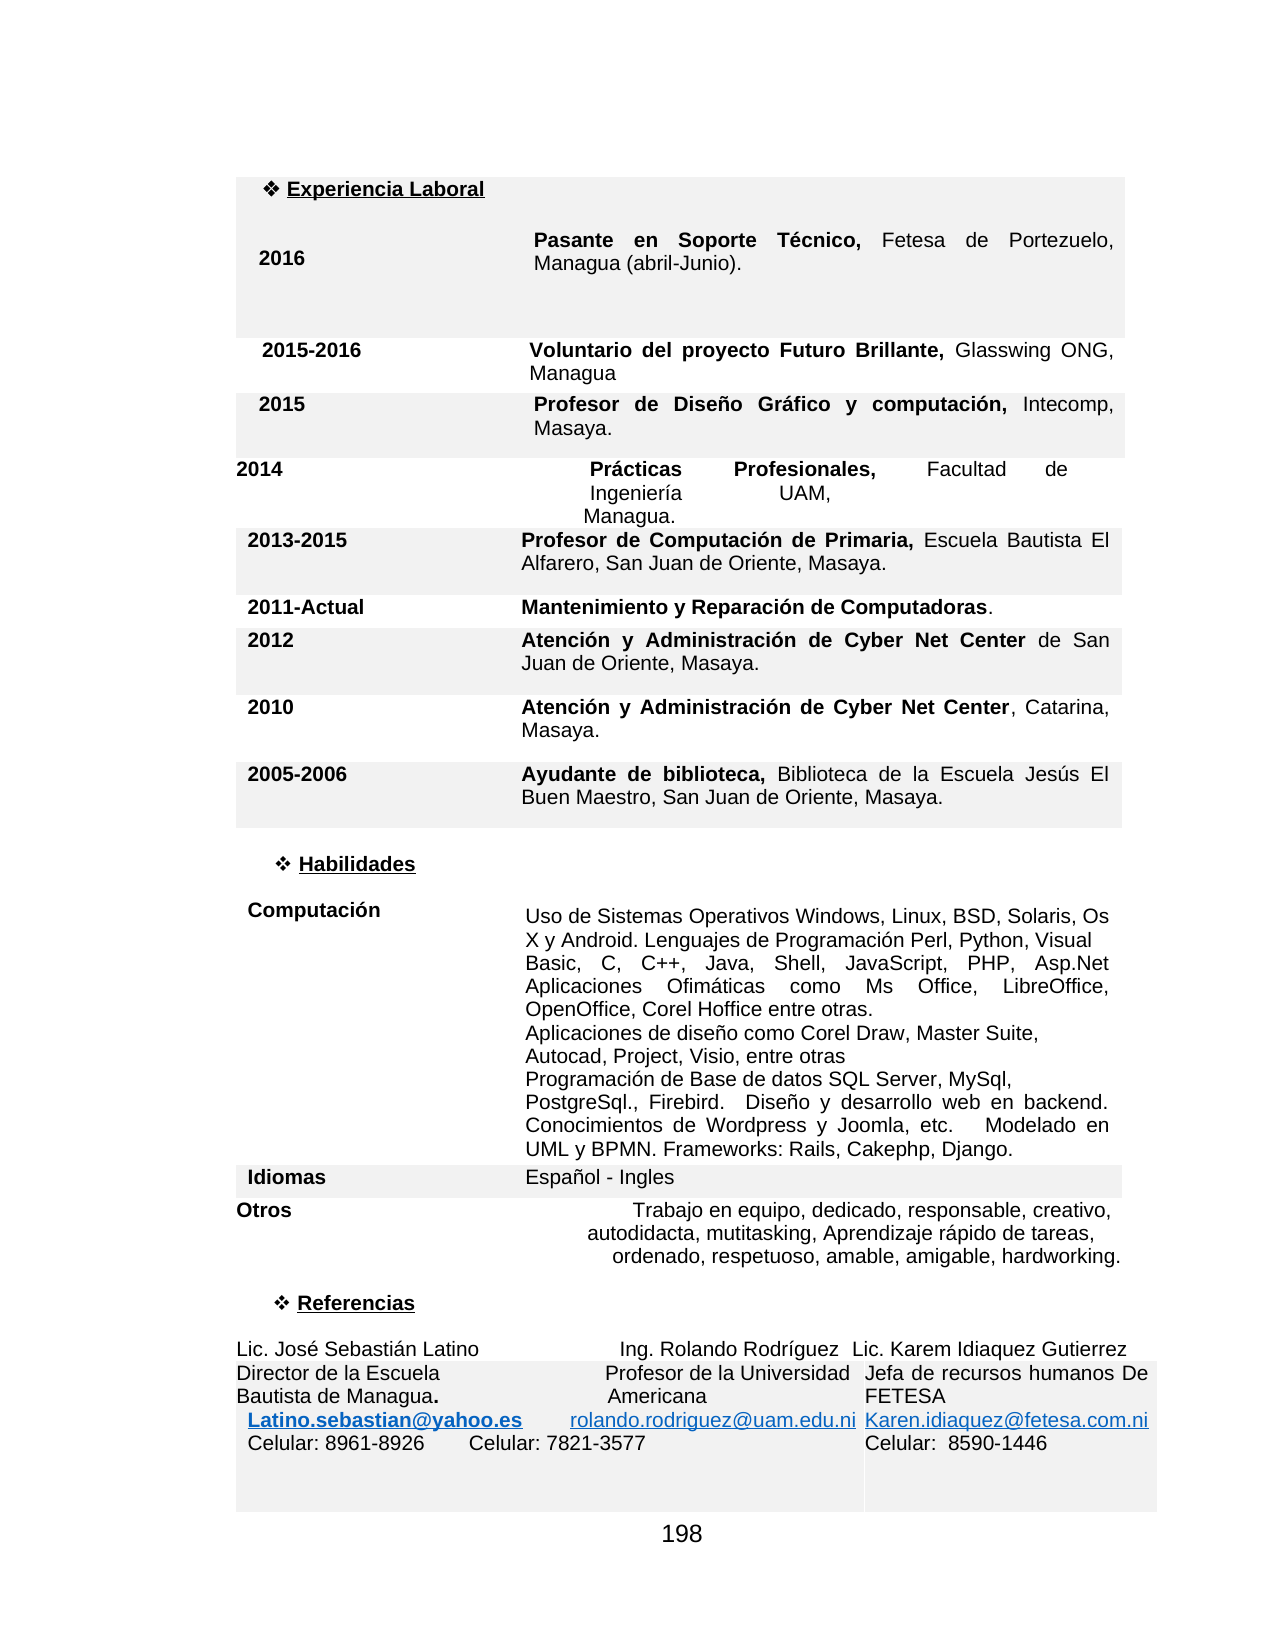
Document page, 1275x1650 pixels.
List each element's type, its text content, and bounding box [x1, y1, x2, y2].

table_cell  Experiencia Laboral 2016 [236, 177, 522, 338]
text 2014 Prácticas Profesionales, Facultad de Ingeniería UAM, [236, 458, 1127, 504]
text Lic. José Sebastián Latino Ing. Rolando Rodríguez Lic. Karem Idiaquez Gutierrez [236, 1338, 1127, 1361]
text ordenado, respetuoso, amable, amigable, hardworking. [236, 1245, 1127, 1268]
table_cell 2015-2016 [236, 338, 522, 393]
table_cell 2010 [236, 695, 521, 762]
table_header Profesor de Computación de Primaria, Escuela Bautista El Alfarero, San Juan de Oriente, Masaya. [521, 528, 1122, 595]
table_cell Mantenimiento y Reparación de Computadoras. [521, 595, 1122, 628]
table_cell Pasante en Soporte Técnico, Fetesa de Portezuelo, Managua (abril-Junio). [522, 177, 1125, 338]
text Otros Trabajo en equipo, dedicado, responsable, creativo, [236, 1198, 1127, 1222]
table_cell Atención y Administración de Cyber Net Center, Catarina, Masaya. [521, 695, 1122, 762]
table_cell Uso de Sistemas Operativos Windows, Linux, BSD, Solaris, Os X y Android. Lenguajes de Programación Perl, Python, Visual Basic, C, C++, Java, Shell, JavaScript, PHP, Asp.Net Aplicaciones Ofimáticas como Ms Office, LibreOffice, OpenOffice, Corel Hoffice entre otras. Aplicaciones de diseño como Corel Draw, Master Suite, Autocad, Project, Visio, entre otras Programación de Base de datos SQL Server, MySql, PostgreSql., Firebird. Diseño y desarrollo web en backend. Conocimientos de Wordpress y Joomla, etc. Modelado en UML y BPMN. Frameworks: Rails, Cakephp, Django. [521, 829, 1122, 1165]
table_cell Idiomas [236, 1165, 521, 1198]
table_cell 2012 [236, 628, 521, 695]
table_cell 2011-Actual [236, 595, 521, 628]
text Managua. [583, 504, 1127, 528]
table_cell Ayudante de biblioteca, Biblioteca de la Escuela Jesús El Buen Maestro, San Juan de Oriente, Masaya. [521, 762, 1122, 828]
table_cell Español - Ingles [521, 1165, 1122, 1198]
table_header 2013-2015 [236, 528, 521, 595]
table_cell Voluntario del proyecto Futuro Brillante, Glasswing ONG, Managua [522, 338, 1125, 393]
table_cell 2005-2006 [236, 762, 521, 828]
table_header Jefa de recursos humanos De FETESA Karen.idiaquez@fetesa.com.ni Celular: 8590-1446 [865, 1361, 1157, 1512]
table_cell Atención y Administración de Cyber Net Center de San Juan de Oriente, Masaya. [521, 628, 1122, 695]
text autodidacta, mutitasking, Aprendizaje rápido de tareas, [587, 1222, 1127, 1245]
table_cell Profesor de Diseño Gráfico y computación, Intecomp, Masaya. [522, 393, 1125, 458]
table_header Director de la Escuela Profesor de la Universidad Bautista de Managua. Americana Latino.sebastian@yahoo.es rolando.rodriguez@uam.edu.ni Celular: 8961-8926 Celular: 7821-3577 [236, 1361, 864, 1512]
text  Referencias [272, 1291, 1127, 1314]
table_cell  Habilidades Computación [236, 829, 521, 1165]
table_cell 2015 [236, 393, 522, 458]
